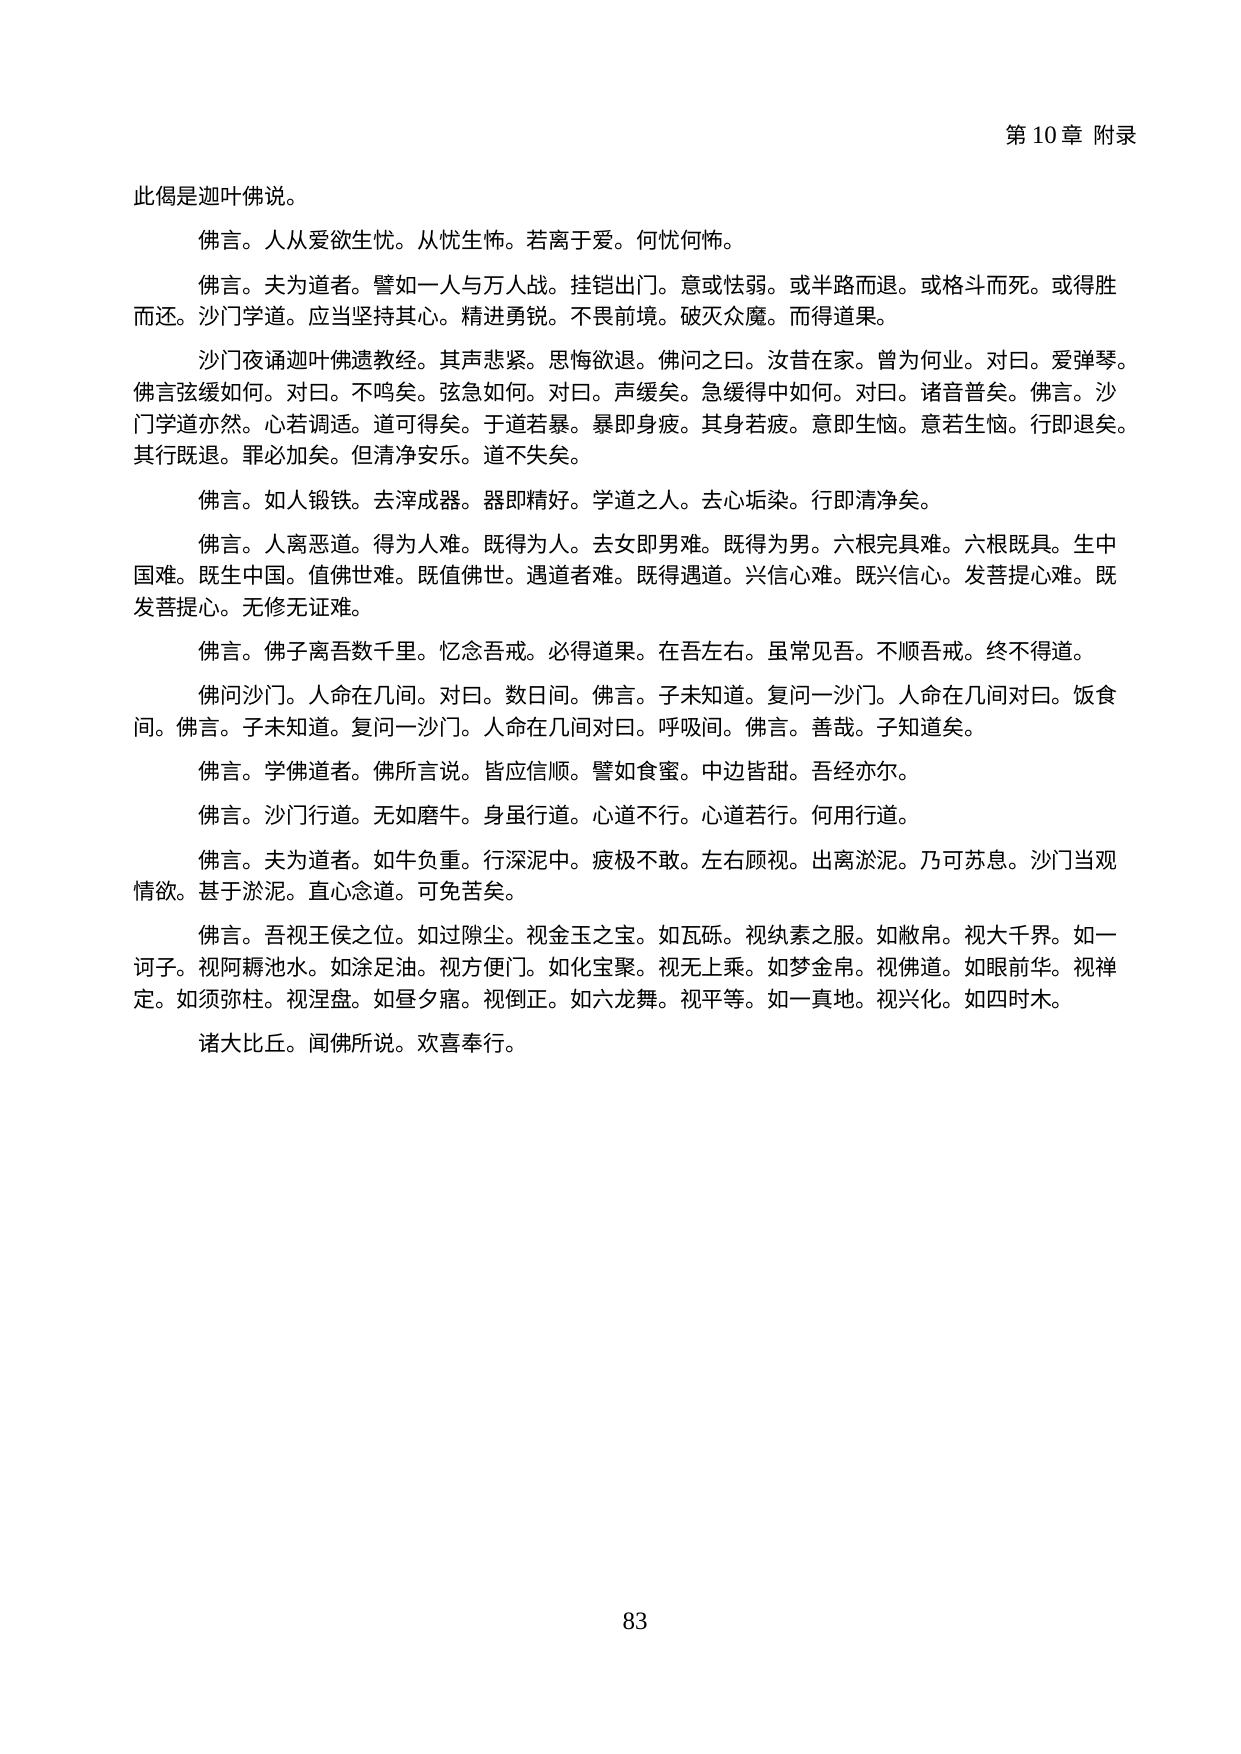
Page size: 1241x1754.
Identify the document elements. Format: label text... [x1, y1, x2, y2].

text 此偈是迦叶佛说。 [133, 179, 1137, 211]
text 佛言。佛子离吾数千里。忆念吾戒。必得道果。在吾左右。虽常见吾。不顺吾戒。终不得道。 [133, 634, 1137, 666]
text 佛言。如人锻铁。去滓成器。器即精好。学道之人。去心垢染。行即清净矣。 [133, 483, 1137, 514]
text 佛言。吾视王侯之位。如过隙尘。视金玉之宝。如瓦砾。视纨素之服。如敝帛。视大千界。如一诃子。视阿耨池水。如涂足油。视方便门。如化宝聚。视无上乘。如梦金帛。视佛道。如眼前华。视禅定。如须弥柱。视涅盘。如昼夕寤。视倒正。如六龙舞。视平等。如一真地。视兴化。如四时木。 [133, 918, 1137, 1013]
text 佛言。夫为道者。譬如一人与万人战。挂铠出门。意或怯弱。或半路而退。或格斗而死。或得胜而还。沙门学道。应当坚持其心。精进勇锐。不畏前境。破灭众魔。而得道果。 [133, 268, 1137, 331]
text 佛言。夫为道者。如牛负重。行深泥中。疲极不敢。左右顾视。出离淤泥。乃可苏息。沙门当观情欲。甚于淤泥。直心念道。可免苦矣。 [133, 843, 1137, 906]
text 诸大比丘。闻佛所说。欢喜奉行。 [133, 1026, 1137, 1058]
text 佛言。人从爱欲生忧。从忧生怖。若离于爱。何忧何怖。 [133, 223, 1137, 255]
text 佛言。沙门行道。无如磨牛。身虽行道。心道不行。心道若行。何用行道。 [133, 798, 1137, 830]
text 佛言。人离恶道。得为人难。既得为人。去女即男难。既得为男。六根完具难。六根既具。生中国难。既生中国。值佛世难。既值佛世。遇道者难。既得遇道。兴信心难。既兴信心。发菩提心难。既发菩提心。无修无证难。 [133, 527, 1137, 622]
text 佛言。学佛道者。佛所言说。皆应信顺。譬如食蜜。中边皆甜。吾经亦尔。 [133, 754, 1137, 786]
text 沙门夜诵迦叶佛遗教经。其声悲紧。思悔欲退。佛问之曰。汝昔在家。曾为何业。对曰。爱弹琴。佛言弦缓如何。对曰。不鸣矣。弦急如何。对曰。声缓矣。急缓得中如何。对曰。诸音普矣。佛言。沙门学道亦然。心若调适。道可得矣。于道若暴。暴即身疲。其身若疲。意即生恼。意若生恼。行即退矣。其行既退。罪必加矣。但清净安乐。道不失矣。 [133, 343, 1137, 470]
text 佛问沙门。人命在几间。对曰。数日间。佛言。子未知道。复问一沙门。人命在几间对曰。饭食间。佛言。子未知道。复问一沙门。人命在几间对曰。呼吸间。佛言。善哉。子知道矣。 [133, 678, 1137, 742]
